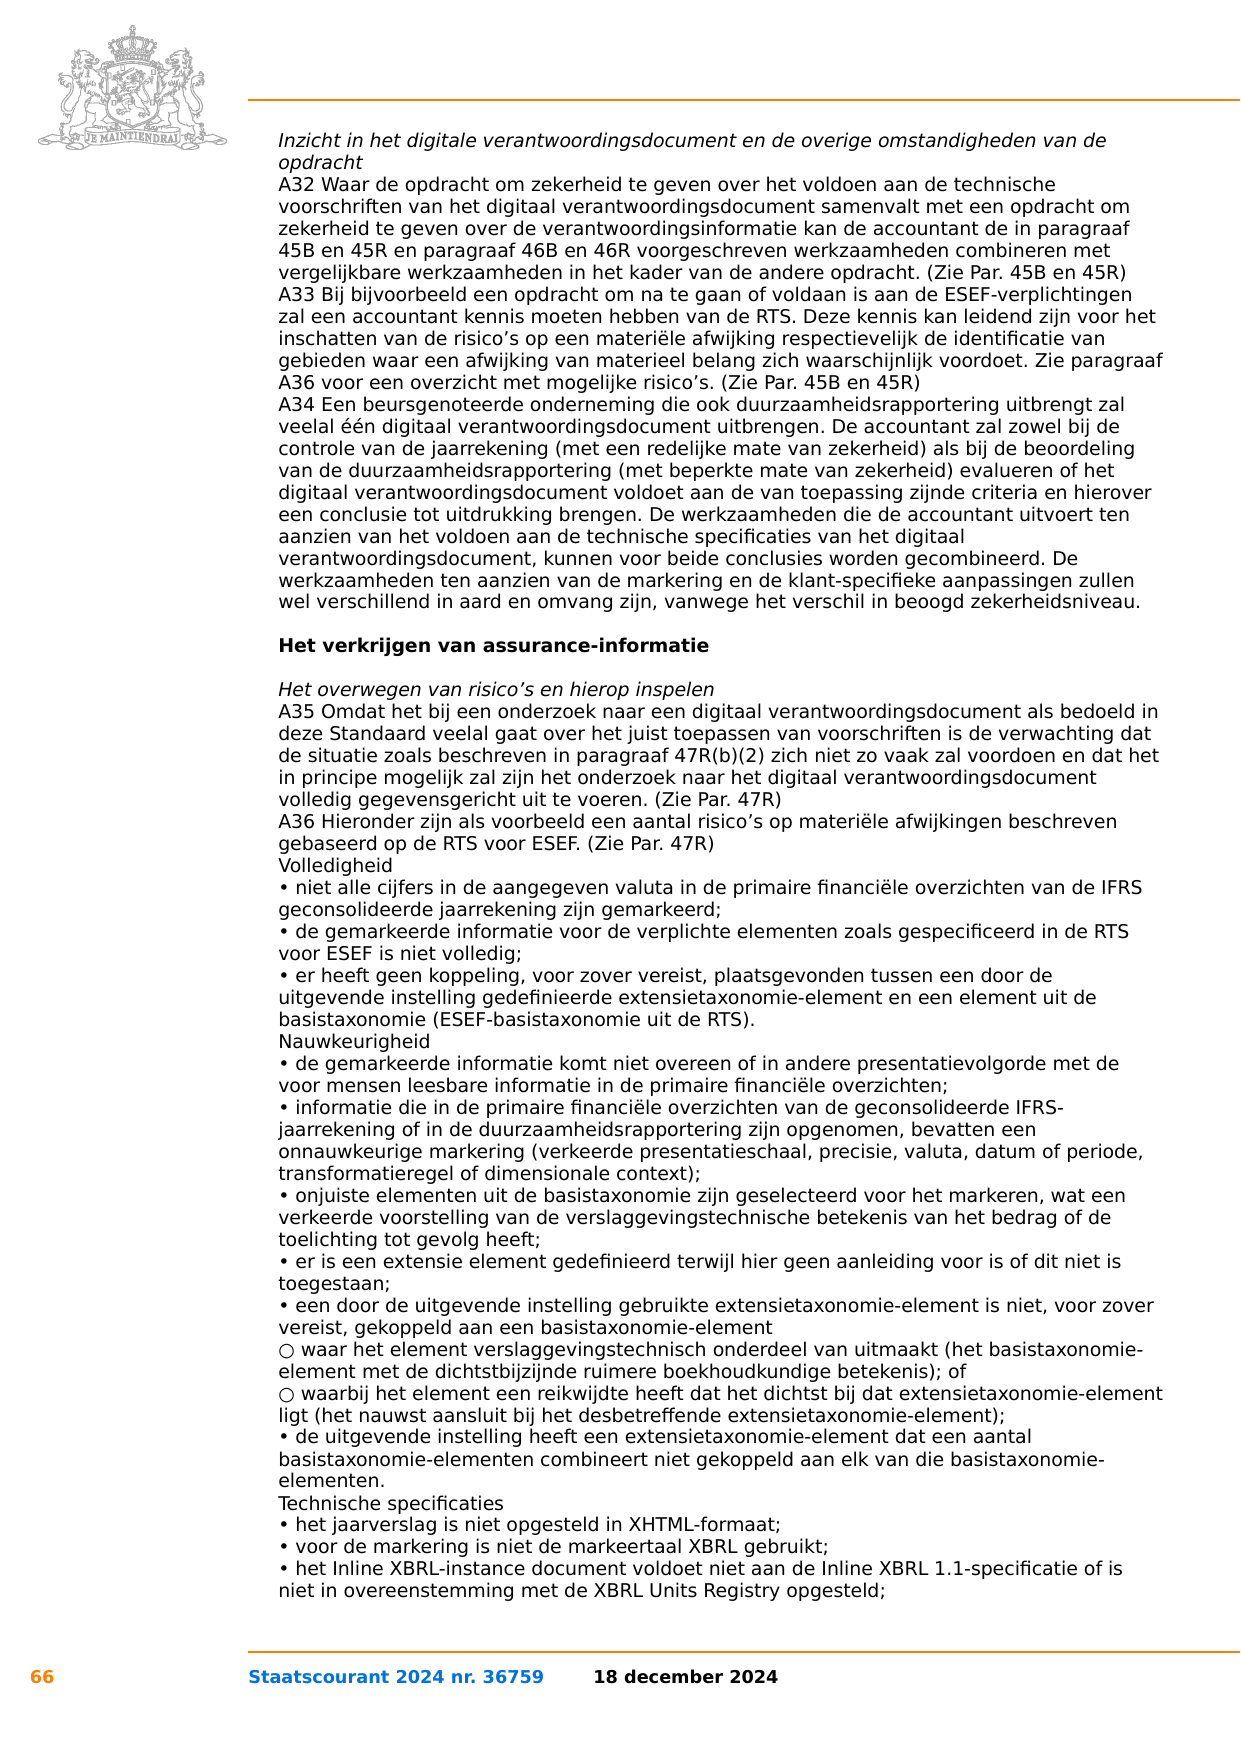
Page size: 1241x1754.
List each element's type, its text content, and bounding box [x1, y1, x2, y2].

text ○ waar het element verslaggevingstechnisch onderdeel van uitmaakt (het basistaxonomie-element met de dichtstbijzijnde ruimere boekhoudkundige betekenis); of [278, 1338, 1163, 1382]
text Volledigheid [278, 855, 1163, 877]
text • informatie die in de primaire financiële overzichten van de geconsolideerde IFRS-jaarrekening of in de duurzaamheidsrapportering zijn opgenomen, bevatten een onnauwkeurige markering (verkeerde presentatieschaal, precisie, valuta, datum of periode, transformatieregel of dimensionale context); [278, 1097, 1163, 1185]
text • de gemarkeerde informatie komt niet overeen of in andere presentatievolgorde met de voor mensen leesbare informatie in de primaire financiële overzichten; [278, 1053, 1163, 1097]
subtitle Inzicht in het digitale verantwoordingsdocument en de overige omstandigheden van de opdracht [278, 130, 1163, 174]
text • er heeft geen koppeling, voor zover vereist, plaatsgevonden tussen een door de uitgevende instelling gedefinieerde extensietaxonomie-element en een element uit de basistaxonomie (ESEF-basistaxonomie uit de RTS). [278, 965, 1163, 1031]
text • het Inline XBRL-instance document voldoet niet aan de Inline XBRL 1.1-specificatie of is niet in overeenstemming met de XBRL Units Registry opgesteld; [278, 1558, 1163, 1602]
text A35 Omdat het bij een onderzoek naar een digitaal verantwoordingsdocument als bedoeld in deze Standaard veelal gaat over het juist toepassen van voorschriften is de verwachting dat de situatie zoals beschreven in paragraaf 47R(b)(2) zich niet zo vaak zal voordoen en dat het in principe mogelijk zal zijn het onderzoek naar het digitaal verantwoordingsdocument volledig gegevensgericht uit te voeren. (Zie Par. 47R) [278, 701, 1163, 811]
text ○ waarbij het element een reikwijdte heeft dat het dichtst bij dat extensietaxonomie-element ligt (het nauwst aansluit bij het desbetreffende extensietaxonomie-element); [278, 1382, 1163, 1426]
text Nauwkeurigheid [278, 1031, 1163, 1053]
text • onjuiste elementen uit de basistaxonomie zijn geselecteerd voor het markeren, wat een verkeerde voorstelling van de verslaggevingstechnische betekenis van het bedrag of de toelichting tot gevolg heeft; [278, 1185, 1163, 1251]
picture [38, 25, 227, 150]
text Technische specificaties [278, 1492, 1163, 1514]
text • er is een extensie element gedefinieerd terwijl hier geen aanleiding voor is of dit niet is toegestaan; [278, 1251, 1163, 1294]
subtitle Het verkrijgen van assurance-informatie [278, 635, 1163, 657]
text • de uitgevende instelling heeft een extensietaxonomie-element dat een aantal basistaxonomie-elementen combineert niet gekoppeld aan elk van die basistaxonomie-elementen. [278, 1426, 1163, 1492]
text • het jaarverslag is niet opgesteld in XHTML-formaat; [278, 1514, 1163, 1536]
text A32 Waar de opdracht om zekerheid te geven over het voldoen aan de technische voorschriften van het digitaal verantwoordingsdocument samenvalt met een opdracht om zekerheid te geven over de verantwoordingsinformatie kan de accountant de in paragraaf 45B en 45R en paragraaf 46B en 46R voorgeschreven werkzaamheden combineren met vergelijkbare werkzaamheden in het kader van de andere opdracht. (Zie Par. 45B en 45R) [278, 174, 1163, 284]
subtitle Het overwegen van risico’s en hierop inspelen [278, 679, 1163, 701]
text A33 Bij bijvoorbeeld een opdracht om na te gaan of voldaan is aan de ESEF-verplichtingen zal een accountant kennis moeten hebben van de RTS. Deze kennis kan leidend zijn voor het inschatten van de risico’s op een materiële afwijking respectievelijk de identificatie van gebieden waar een afwijking van materieel belang zich waarschijnlijk voordoet. Zie paragraaf A36 voor een overzicht met mogelijke risico’s. (Zie Par. 45B en 45R) [278, 284, 1163, 394]
text A34 Een beursgenoteerde onderneming die ook duurzaamheidsrapportering uitbrengt zal veelal één digitaal verantwoordingsdocument uitbrengen. De accountant zal zowel bij de controle van de jaarrekening (met een redelijke mate van zekerheid) als bij de beoordeling van de duurzaamheidsrapportering (met beperkte mate van zekerheid) evalueren of het digitaal verantwoordingsdocument voldoet aan de van toepassing zijnde criteria en hierover een conclusie tot uitdrukking brengen. De werkzaamheden die de accountant uitvoert ten aanzien van het voldoen aan de technische specificaties van het digitaal verantwoordingsdocument, kunnen voor beide conclusies worden gecombineerd. De werkzaamheden ten aanzien van de markering en de klant-specifieke aanpassingen zullen wel verschillend in aard en omvang zijn, vanwege het verschil in beoogd zekerheidsniveau. [278, 394, 1163, 613]
text • een door de uitgevende instelling gebruikte extensietaxonomie-element is niet, voor zover vereist, gekoppeld aan een basistaxonomie-element [278, 1294, 1163, 1338]
text A36 Hieronder zijn als voorbeeld een aantal risico’s op materiële afwijkingen beschreven gebaseerd op de RTS voor ESEF. (Zie Par. 47R) [278, 811, 1163, 855]
text • voor de markering is niet de markeertaal XBRL gebruikt; [278, 1536, 1163, 1558]
text • niet alle cijfers in de aangegeven valuta in de primaire financiële overzichten van de IFRS geconsolideerde jaarrekening zijn gemarkeerd; [278, 877, 1163, 921]
text • de gemarkeerde informatie voor de verplichte elementen zoals gespecificeerd in de RTS voor ESEF is niet volledig; [278, 921, 1163, 965]
